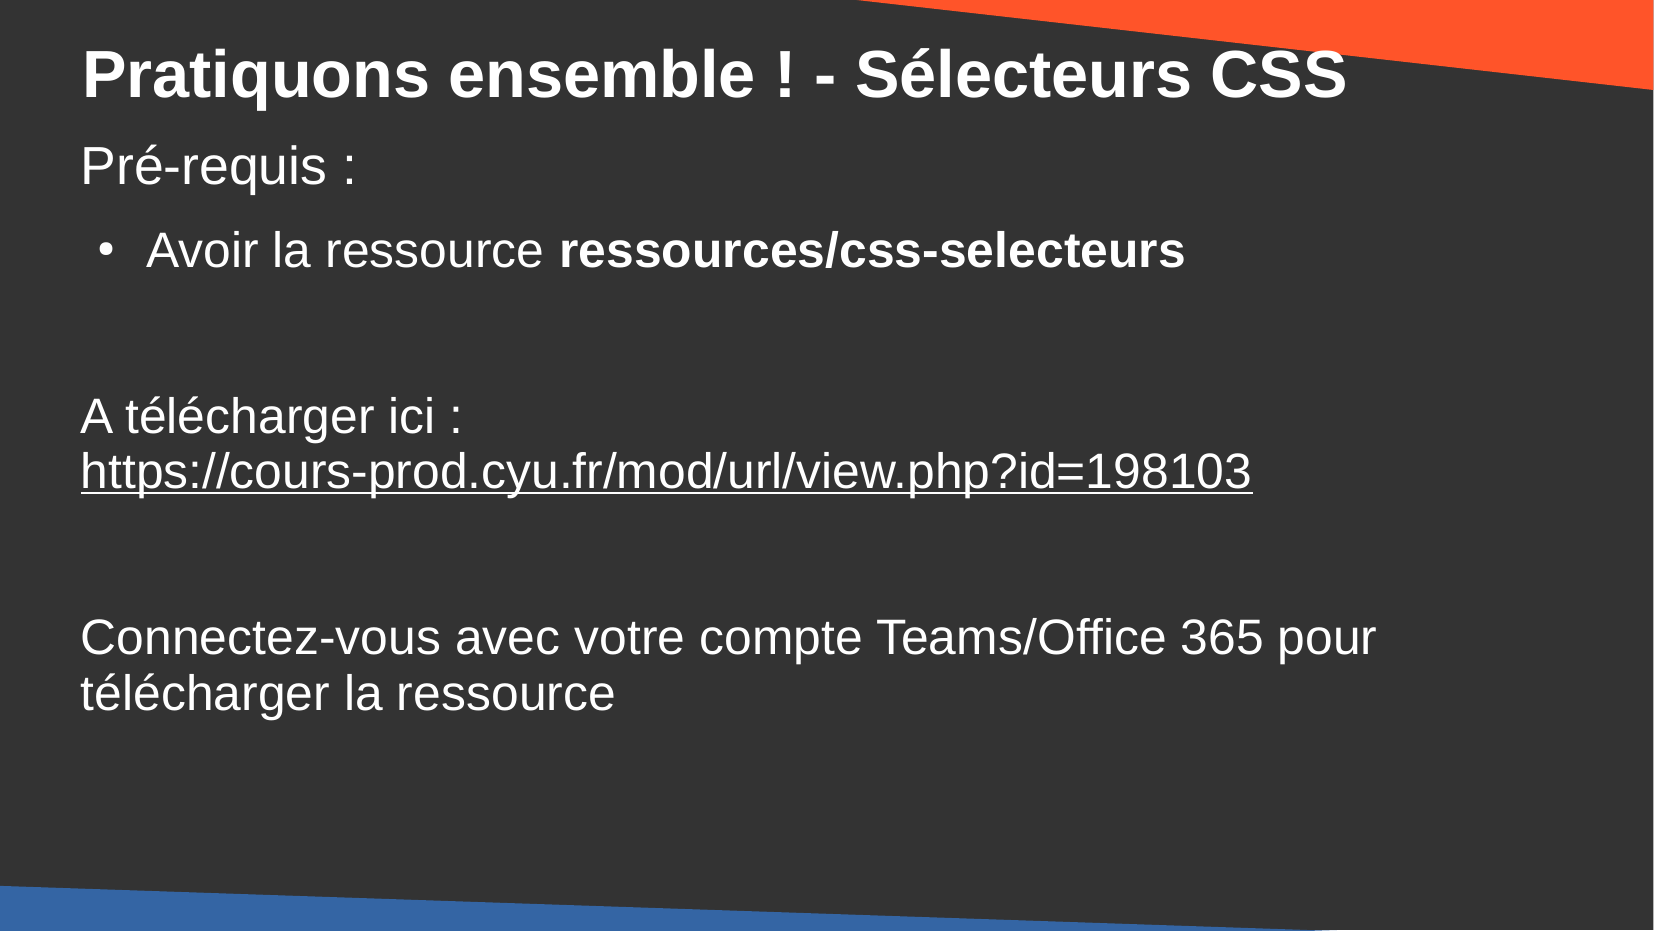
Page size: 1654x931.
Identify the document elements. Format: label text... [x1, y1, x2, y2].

list Pré-requis : Avoir la ressource ressources/css-selecteurs A télécharger ici : https://cours-prod.cyu.fr/mod/url/view.php?id=198103 Connectez-vous avec votre compte Teams/Office 365 pour télécharger la ressource [80, 135, 1620, 721]
title Pratiquons ensemble ! - Sélecteurs CSS [82, 37, 1571, 114]
text_box [0, 885, 1337, 931]
text_box [856, 0, 1654, 91]
